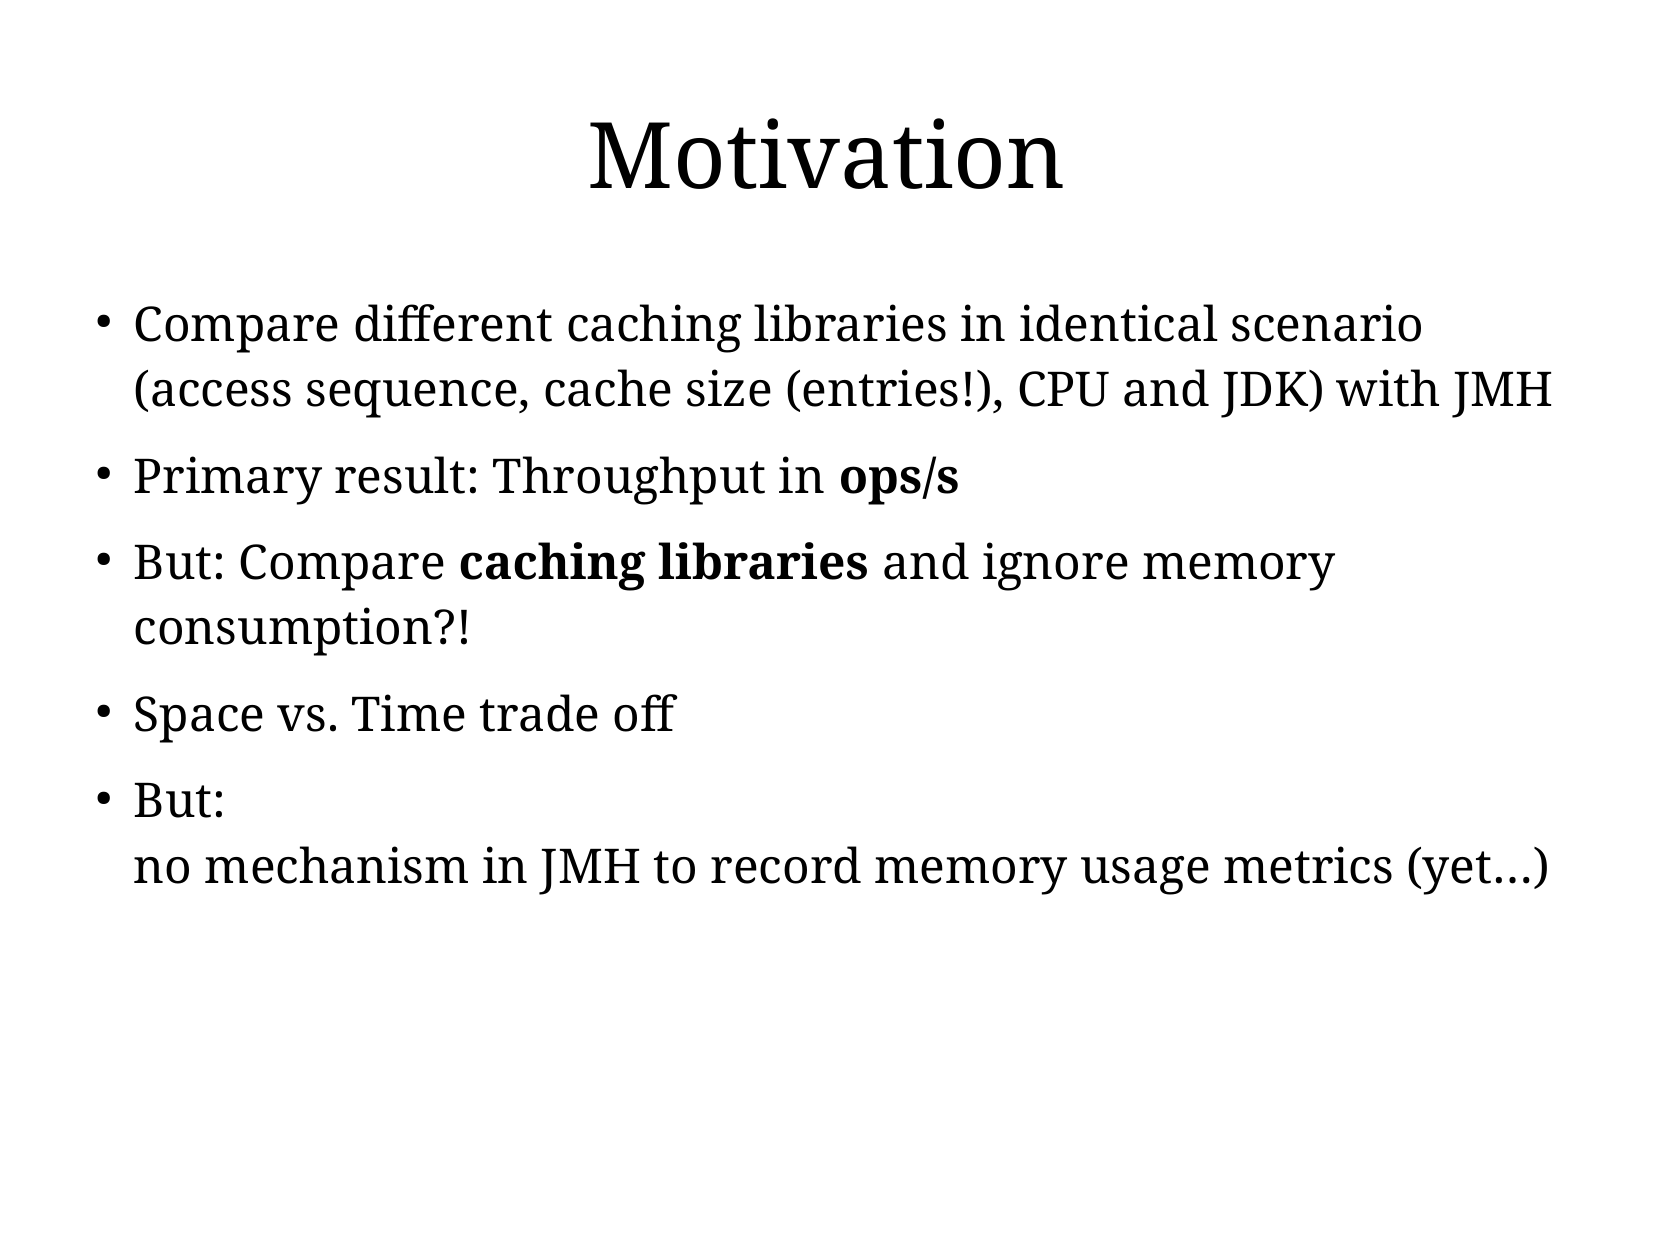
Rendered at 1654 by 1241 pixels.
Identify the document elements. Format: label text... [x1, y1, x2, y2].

list Compare different caching libraries in identical scenario (access sequence, cache size (entries!), CPU and JDK) with JMH Primary result: Throughput in ops/s But: Compare caching libraries and ignore memory consumption?! Space vs. Time trade off But: no mechanism in JMH to record memory usage metrics (yet…) [82, 290, 1571, 1010]
title Motivation [82, 49, 1571, 257]
